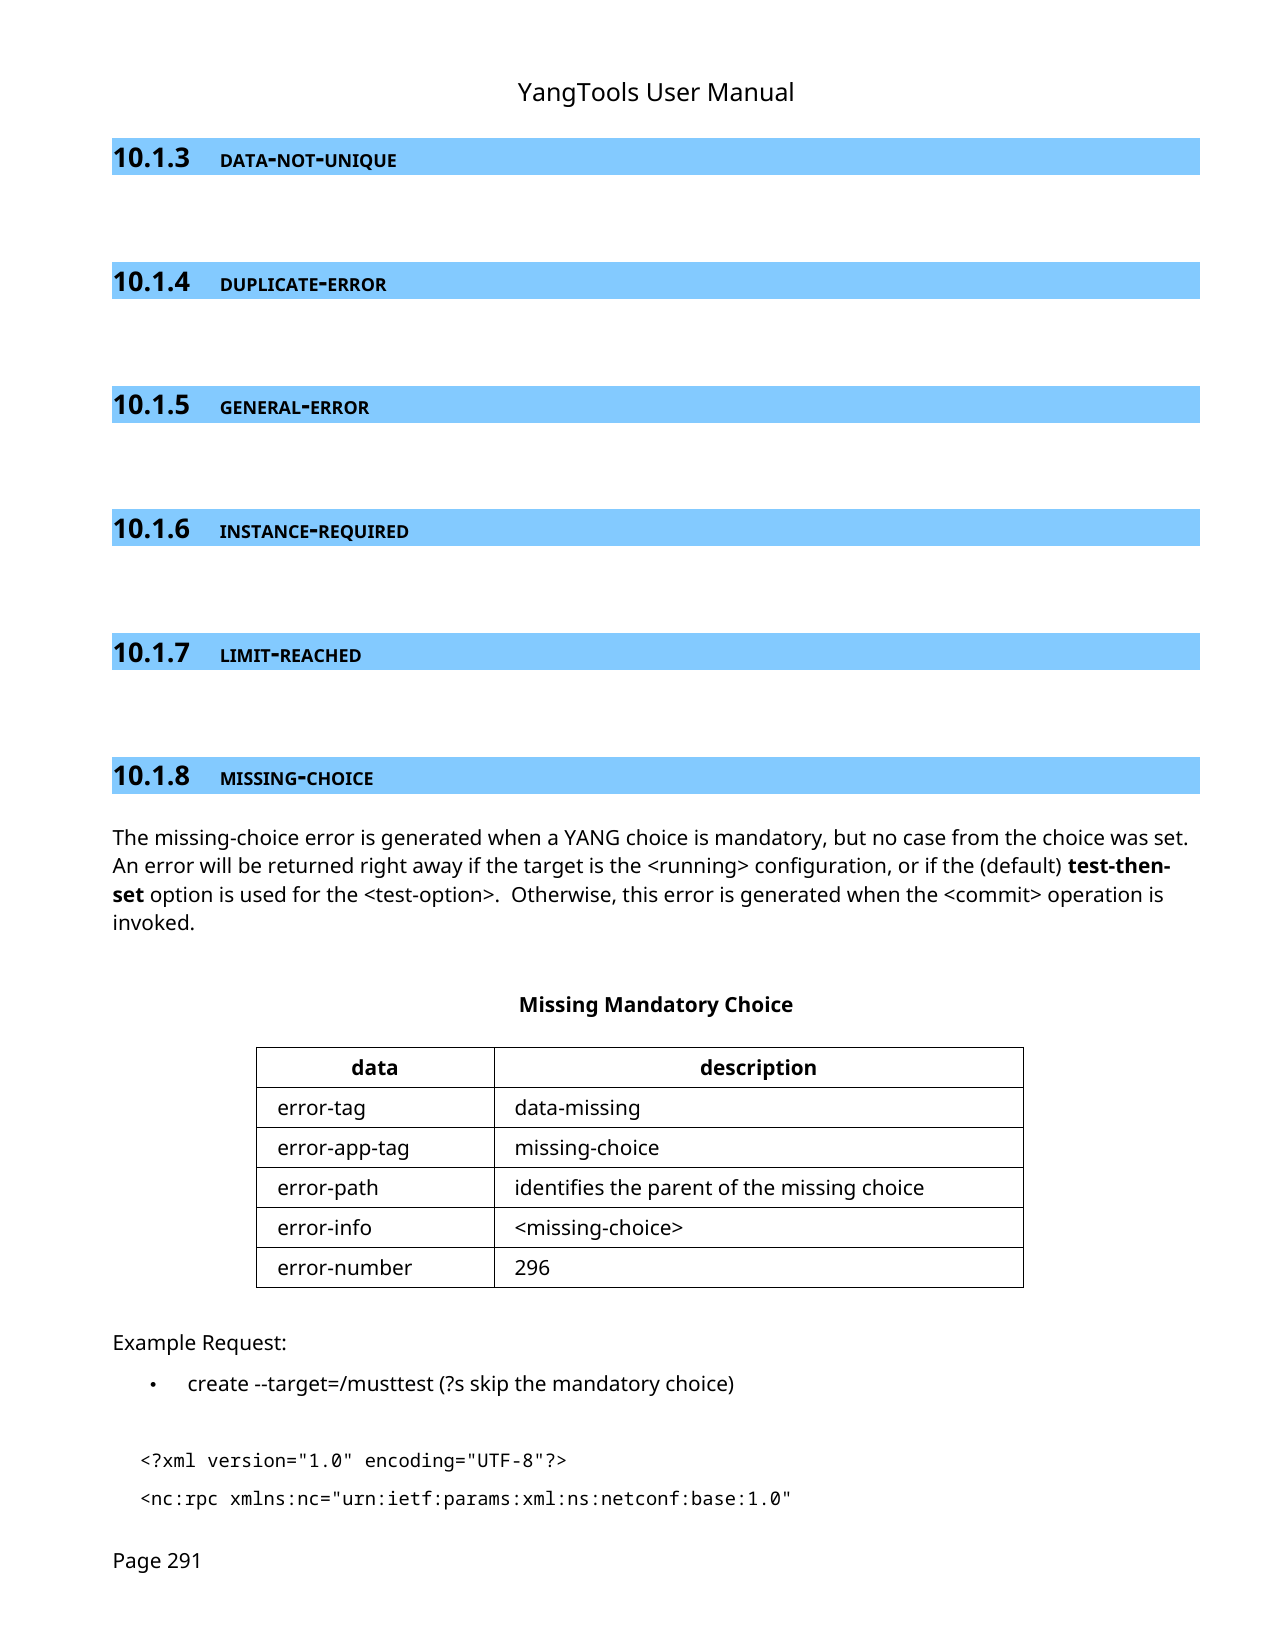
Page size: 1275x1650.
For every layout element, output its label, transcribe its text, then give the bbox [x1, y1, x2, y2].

table_cell data-missing [495, 1088, 1023, 1127]
table_cell error-number [257, 1248, 494, 1287]
text Example Request: [112, 1328, 1200, 1356]
table_cell missing-choice [495, 1128, 1023, 1167]
text <?xml version="1.0" encoding="UTF-8"?> [139, 1447, 1200, 1473]
table_cell identifies the parent of the missing choice [495, 1168, 1023, 1207]
table_cell error-path [257, 1168, 494, 1207]
table_header data [257, 1048, 494, 1087]
list create --target=/musttest (?s skip the mandatory choice) [150, 1369, 1200, 1397]
subtitle missing-choice [112, 757, 1200, 794]
subtitle general-error [112, 386, 1200, 423]
text The missing-choice error is generated when a YANG choice is mandatory, but no case from the choice was set. An error will be returned right away if the target is the <running> configuration, or if the (default) test-then-set option is used for the <test-option>. Otherwise, this error is generated when the <commit> operation is invoked. [112, 823, 1200, 937]
subtitle duplicate-error [112, 262, 1200, 299]
table_cell <missing-choice> [495, 1208, 1023, 1247]
table_header description [495, 1048, 1023, 1087]
subtitle instance-required [112, 509, 1200, 546]
table_cell error-info [257, 1208, 494, 1247]
subtitle Missing Mandatory Choice [127, 990, 1185, 1018]
table_cell error-tag [257, 1088, 494, 1127]
table_cell error-app-tag [257, 1128, 494, 1167]
table_cell 296 [495, 1248, 1023, 1287]
text <nc:rpc xmlns:nc="urn:ietf:params:xml:ns:netconf:base:1.0" [139, 1485, 1200, 1510]
subtitle limit-reached [112, 633, 1200, 670]
subtitle data-not-unique [112, 138, 1200, 175]
